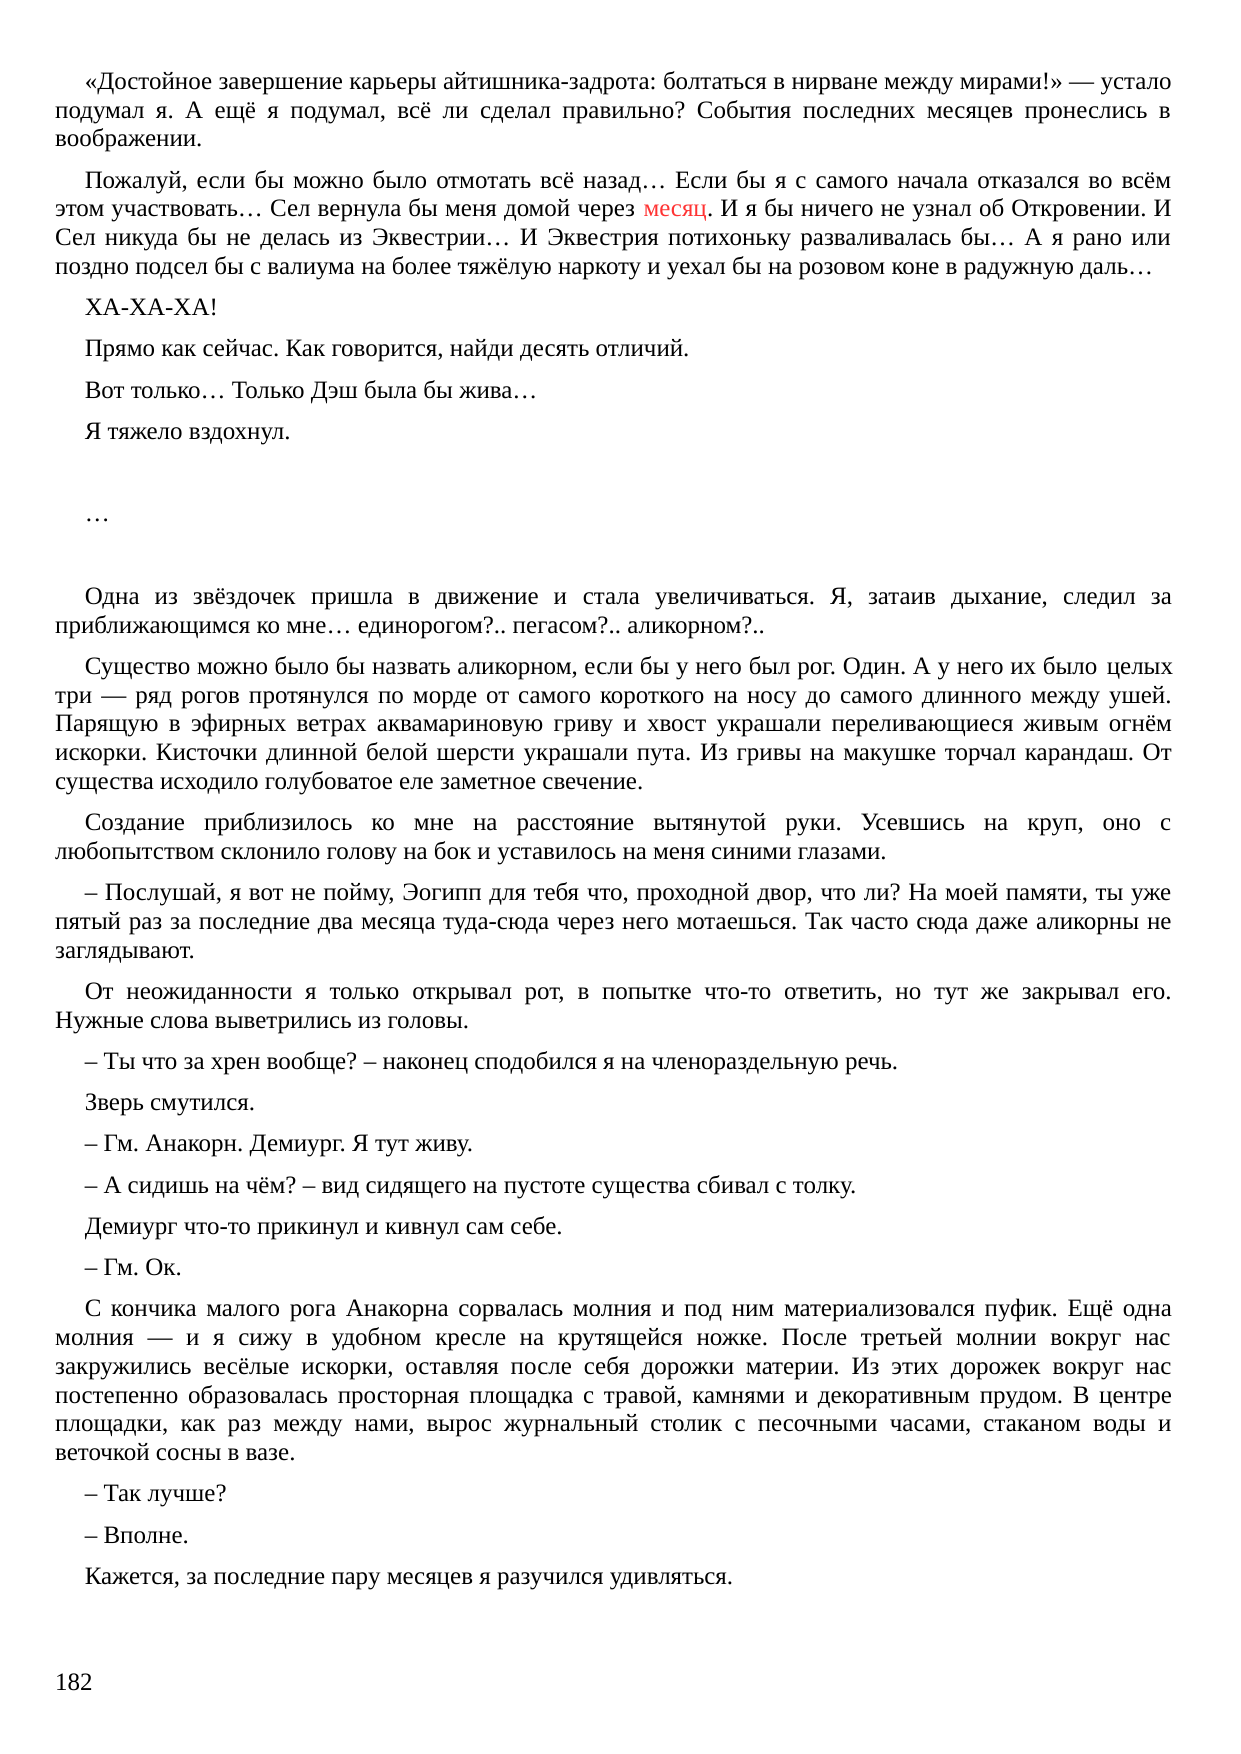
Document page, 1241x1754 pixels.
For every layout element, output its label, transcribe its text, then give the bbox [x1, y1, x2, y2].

text – Так лучше? [55, 1478, 1173, 1507]
text С кончика малого рога Анакорна сорвалась молния и под ним материализовался пуфик. Ещё одна молния — и я сижу в удобном кресле на крутящейся ножке. После третьей молнии вокруг нас закружились весёлые искорки, оставляя после себя дорожки материи. Из этих дорожек вокруг нас постепенно образовалась просторная площадка с травой, камнями и декоративным прудом. В центре площадки, как раз между нами, вырос журнальный столик с песочными часами, стаканом воды и веточкой сосны в вазе. [55, 1293, 1173, 1466]
text Пожалуй, если бы можно было отмотать всё назад… Если бы я с самого начала отказался во всём этом участвовать… Сел вернула бы меня домой через месяц. И я бы ничего не узнал об Откровении. И Сел никуда бы не делась из Эквестрии… И Эквестрия потихоньку разваливалась бы… А я рано или поздно подсел бы с валиума на более тяжёлую наркоту и уехал бы на розовом коне в радужную даль… [55, 165, 1173, 280]
text Я тяжело вздохнул. [55, 416, 1173, 445]
text Демиург что-то прикинул и кивнул сам себе. [55, 1211, 1173, 1240]
text – Гм. Ок. [55, 1252, 1173, 1281]
text От неожиданности я только открывал рот, в попытке что-то ответить, но тут же закрывал его. Нужные слова выветрились из головы. [55, 976, 1173, 1033]
text Зверь смутился. [55, 1087, 1173, 1116]
text Одна из звёздочек пришла в движение и стала увеличиваться. Я, затаив дыхание, следил за приближающимся ко мне… единорогом?.. пегасом?.. аликорном?.. [55, 581, 1173, 638]
text – А сидишь на чём? – вид сидящего на пустоте существа сбивал с толку. [55, 1170, 1173, 1198]
text ХА-ХА-ХА! [55, 292, 1173, 321]
text – Ты что за хрен вообще? – наконец сподобился я на членораздельную речь. [55, 1046, 1173, 1075]
text Прямо как сейчас. Как говорится, найди десять отличий. [55, 333, 1173, 362]
text – Вполне. [55, 1520, 1173, 1548]
text Вот только… Только Дэш была бы жива… [55, 375, 1173, 403]
text … [55, 498, 1173, 527]
text Кажется, за последние пару месяцев я разучился удивляться. [55, 1561, 1173, 1590]
text «Достойное завершение карьеры айтишника-задрота: болтаться в нирване между мирами!» — устало подумал я. А ещё я подумал, всё ли сделал правильно? События последних месяцев пронеслись в воображении. [55, 66, 1173, 152]
text – Послушай, я вот не пойму, Эогипп для тебя что, проходной двор, что ли? На моей памяти, ты уже пятый раз за последние два месяца туда-сюда через него мотаешься. Так часто сюда даже аликорны не заглядывают. [55, 877, 1173, 963]
text Создание приблизилось ко мне на расстояние вытянутой руки. Усевшись на круп, оно с любопытством склонило голову на бок и уставилось на меня синими глазами. [55, 807, 1173, 865]
text – Гм. Анакорн. Демиург. Я тут живу. [55, 1128, 1173, 1157]
text Существо можно было бы назвать аликорном, если бы у него был рог. Один. А у него их было целых три — ряд рогов протянулся по морде от самого короткого на носу до самого длинного между ушей. Парящую в эфирных ветрах аквамариновую гриву и хвост украшали переливающиеся живым огнём искорки. Кисточки длинной белой шерсти украшали пута. Из гривы на макушке торчал карандаш. От существа исходило голубоватое еле заметное свечение. [55, 651, 1173, 795]
